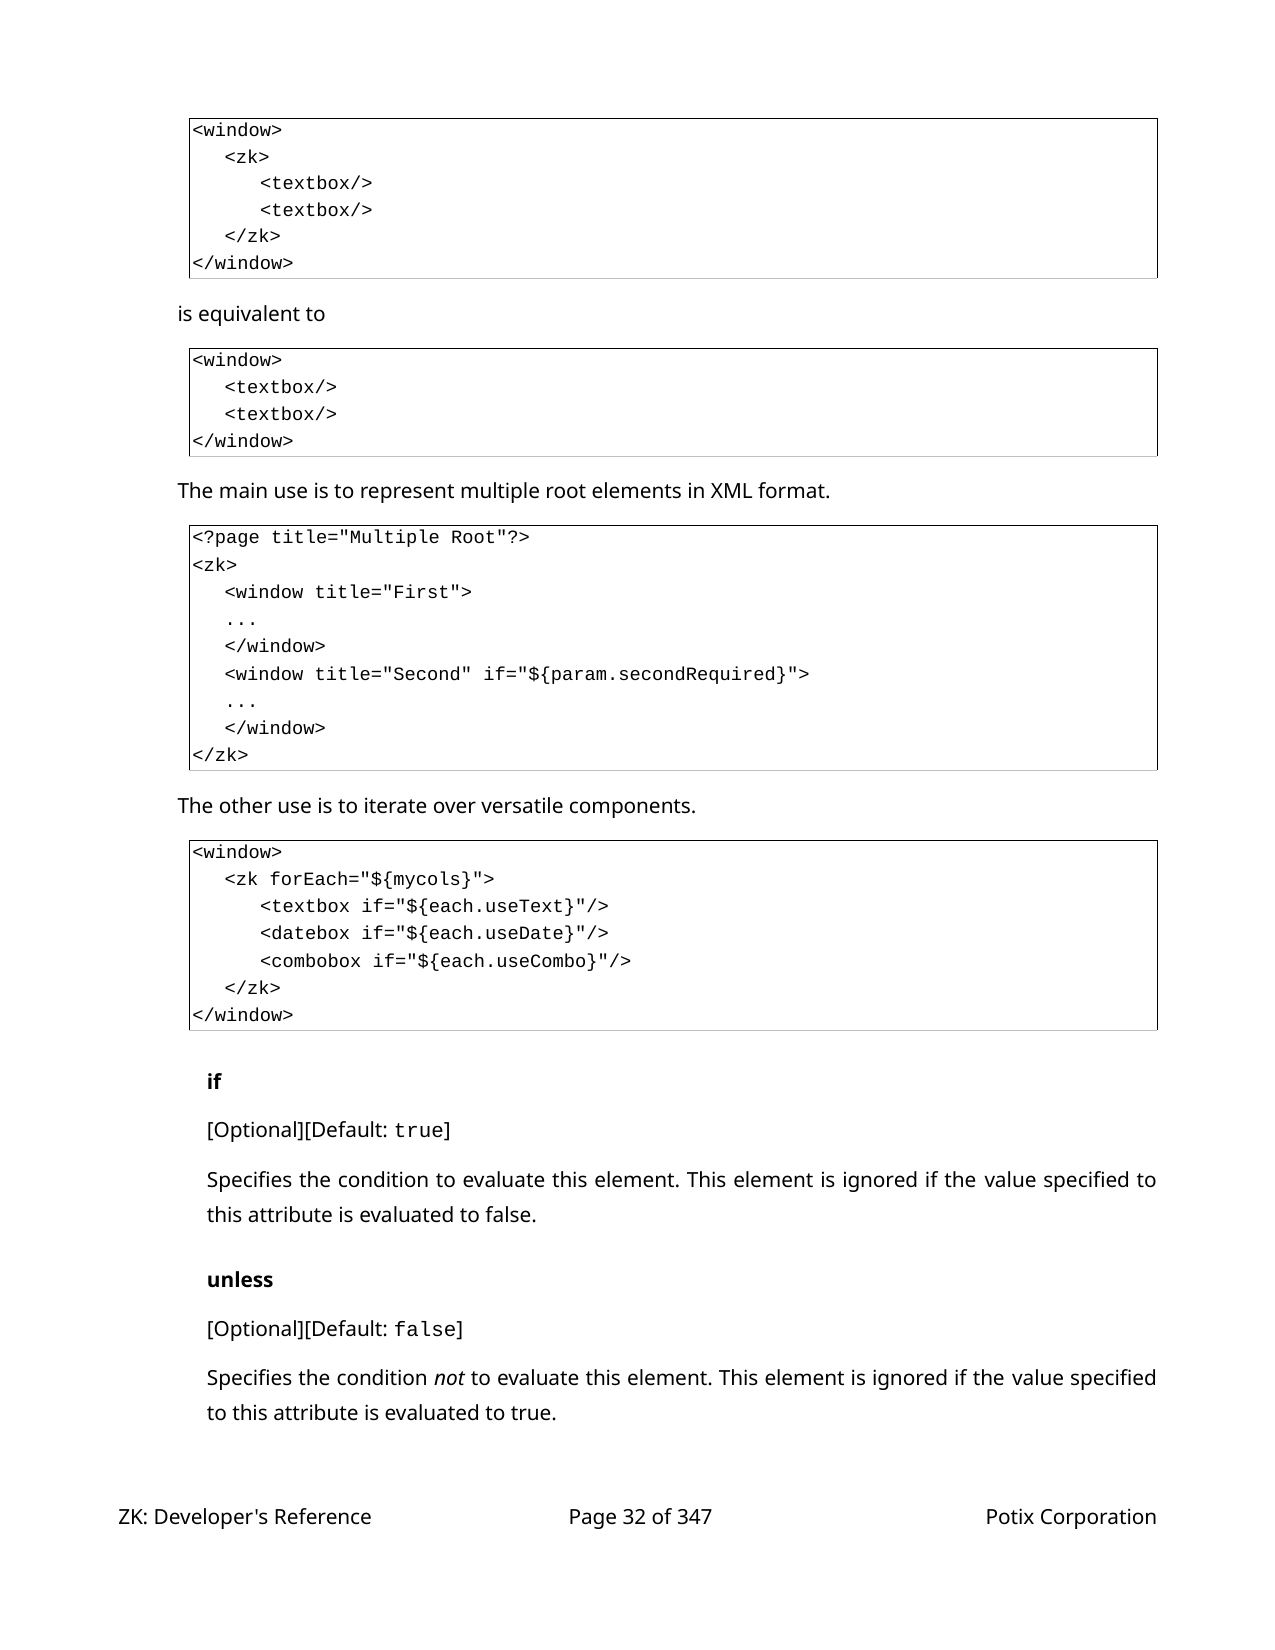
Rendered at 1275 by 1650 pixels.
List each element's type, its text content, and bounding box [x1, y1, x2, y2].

text <window title="First"> [190, 580, 1157, 604]
text </zk> [190, 743, 1157, 770]
text </window> [190, 716, 1157, 740]
text <window> [190, 349, 1157, 372]
text ... [190, 688, 1157, 713]
text <zk forEach="${mycols}"> [190, 867, 1157, 891]
text Specifies the condition not to evaluate this element. This element is ignored if the value specified to this attribute is evaluated to true. [207, 1363, 1157, 1426]
text </window> [190, 1003, 1157, 1030]
text </zk> [190, 976, 1157, 1000]
text <zk> [190, 553, 1157, 577]
text <datebox if="${each.useDate}"/> [190, 921, 1157, 946]
subtitle unless [207, 1265, 1157, 1293]
text <window> [190, 841, 1157, 864]
text <?page title="Multiple Root"?> [190, 526, 1157, 550]
text [Optional][Default: true] [207, 1116, 1157, 1144]
text </window> [190, 429, 1157, 456]
text <combobox if="${each.useCombo}"/> [190, 948, 1157, 973]
text Specifies the condition to evaluate this element. This element is ignored if the value specified to this attribute is evaluated to false. [207, 1165, 1157, 1228]
text is equivalent to [177, 299, 1157, 327]
text The other use is to iterate over versatile components. [177, 791, 1157, 819]
text </window> [190, 634, 1157, 658]
text <textbox if="${each.useText}"/> [190, 894, 1157, 918]
text <window> <zk> <textbox/> <textbox/> </zk> </window> [190, 119, 1157, 278]
text <textbox/> <textbox/> [190, 375, 1157, 426]
subtitle if [207, 1067, 1157, 1095]
text [Optional][Default: false] [207, 1314, 1157, 1342]
text <window title="Second" if="${param.secondRequired}"> [190, 661, 1157, 686]
text ... [190, 607, 1157, 631]
text The main use is to represent multiple root elements in XML format. [177, 477, 1157, 505]
